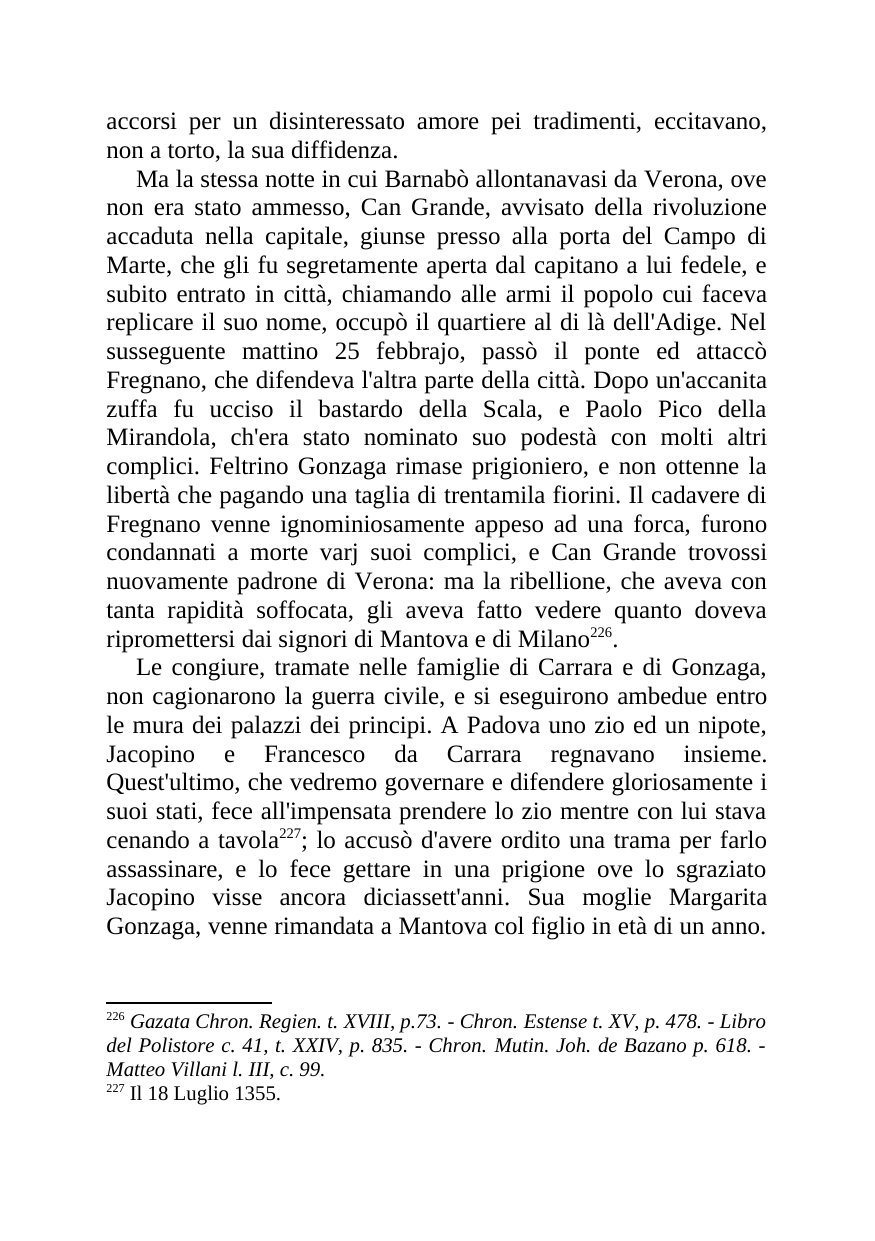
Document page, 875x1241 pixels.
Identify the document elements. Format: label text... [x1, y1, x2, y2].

text Ma la stessa notte in cui Barnabò allontanavasi da Verona, ove non era stato ammesso, Can Grande, avvisato della rivoluzione accaduta nella capitale, giunse presso alla porta del Campo di Marte, che gli fu segretamente aperta dal capitano a lui fedele, e subito entrato in città, chiamando alle armi il popolo cui faceva replicare il suo nome, occupò il quartiere al di là dell'Adige. Nel susseguente mattino 25 febbrajo, passò il ponte ed attaccò Fregnano, che difendeva l'altra parte della città. Dopo un'accanita zuffa fu ucciso il bastardo della Scala, e Paolo Pico della Mirandola, ch'era stato nominato suo podestà con molti altri complici. Feltrino Gonzaga rimase prigioniero, e non ottenne la libertà che pagando una taglia di trentamila fiorini. Il cadavere di Fregnano venne ignominiosamente appeso ad una forca, furono condannati a morte varj suoi complici, e Can Grande trovossi nuovamente padrone di Verona: ma la ribellione, che aveva con tanta rapidità soffocata, gli aveva fatto vedere quanto doveva ripromettersi dai signori di Mantova e di Milano. [106, 164, 768, 652]
text Gazata Chron. Regien. t. XVIII, p.73. - Chron. Estense t. XV, p. 478. - Libro del Polistore c. 41, t. XXIV, p. 835. - Chron. Mutin. Joh. de Bazano p. 618. - Matteo Villani l. III, c. 99. [106, 1009, 768, 1081]
text accorsi per un disinteressato amore pei tradimenti, eccitavano, non a torto, la sua diffidenza. [106, 106, 768, 164]
text Il 18 Luglio 1355. [106, 1081, 768, 1105]
text Le congiure, tramate nelle famiglie di Carrara e di Gonzaga, non cagionarono la guerra civile, e si eseguirono ambedue entro le mura dei palazzi dei principi. A Padova uno zio ed un nipote, Jacopino e Francesco da Carrara regnavano insieme. Quest'ultimo, che vedremo governare e difendere gloriosamente i suoi stati, fece all'impensata prendere lo zio mentre con lui stava cenando a tavola; lo accusò d'avere ordito una trama per farlo assassinare, e lo fece gettare in una prigione ove lo sgraziato Jacopino visse ancora diciassett'anni. Sua moglie Margarita Gonzaga, venne rimandata a Mantova col figlio in età di un anno. [106, 652, 768, 940]
